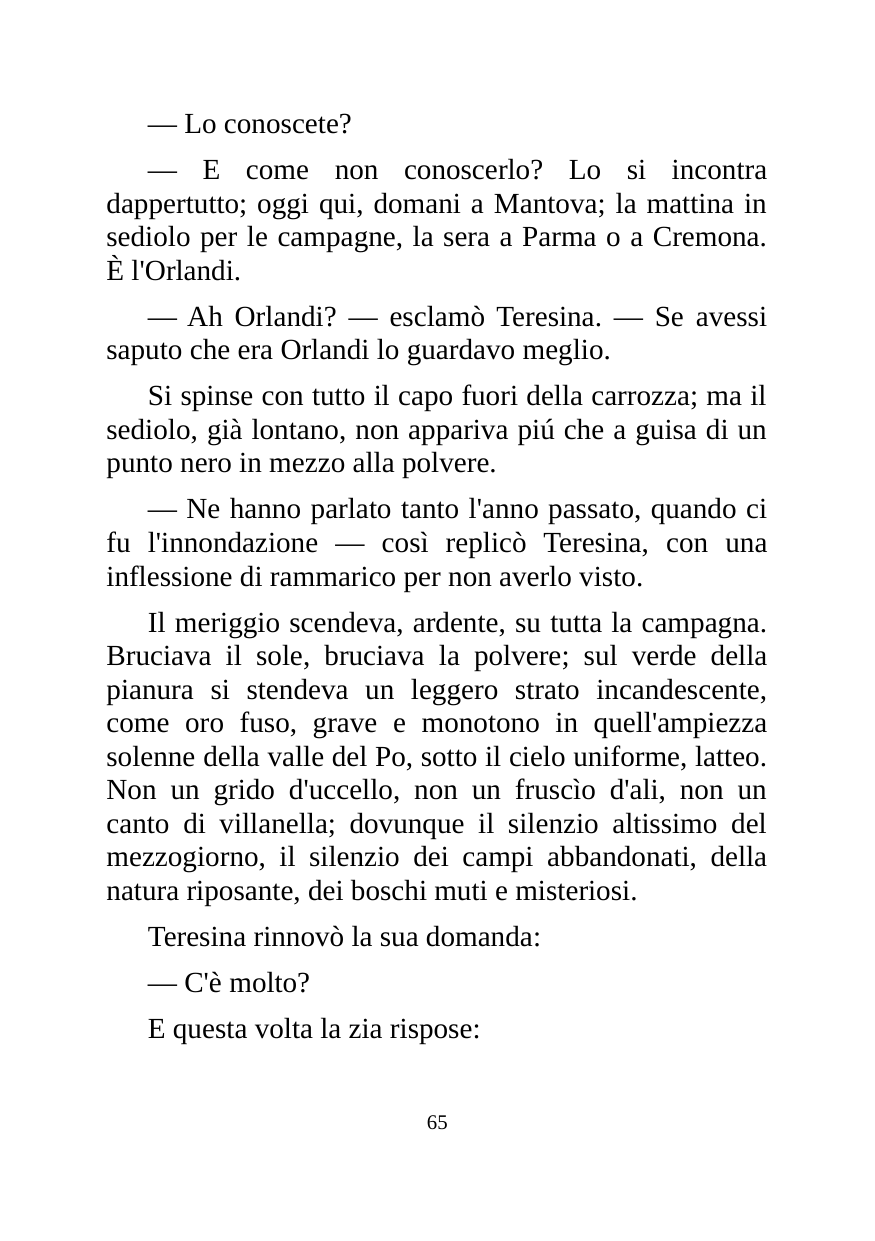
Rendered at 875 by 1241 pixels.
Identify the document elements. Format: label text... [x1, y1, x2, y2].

text Si spinse con tutto il capo fuori della carrozza; ma il sediolo, già lontano, non appariva piú che a guisa di un punto nero in mezzo alla polvere. [106, 378, 768, 479]
text — C'è molto? [106, 965, 768, 999]
text — Lo conoscete? [106, 106, 768, 140]
text — Ah Orlandi? — esclamò Teresina. — Se avessi saputo che era Orlandi lo guardavo meglio. [106, 299, 768, 366]
text Teresina rinnovò la sua domanda: [106, 919, 768, 953]
text Il meriggio scendeva, ardente, su tutta la campagna. Bruciava il sole, bruciava la polvere; sul verde della pianura si stendeva un leggero strato incandescente, come oro fuso, grave e monotono in quell'ampiezza solenne della valle del Po, sotto il cielo uniforme, latteo. Non un grido d'uccello, non un fruscìo d'ali, non un canto di villanella; dovunque il silenzio altissimo del mezzogiorno, il silenzio dei campi abbandonati, della natura riposante, dei boschi muti e misteriosi. [106, 605, 768, 907]
text — Ne hanno parlato tanto l'anno passato, quando ci fu l'innondazione — così replicò Teresina, con una inflessione di rammarico per non averlo visto. [106, 492, 768, 592]
text — E come non conoscerlo? Lo si incontra dappertutto; oggi qui, domani a Mantova; la mattina in sediolo per le campagne, la sera a Parma o a Cremona. È l'Orlandi. [106, 152, 768, 286]
text E questa volta la zia rispose: [106, 1011, 768, 1045]
